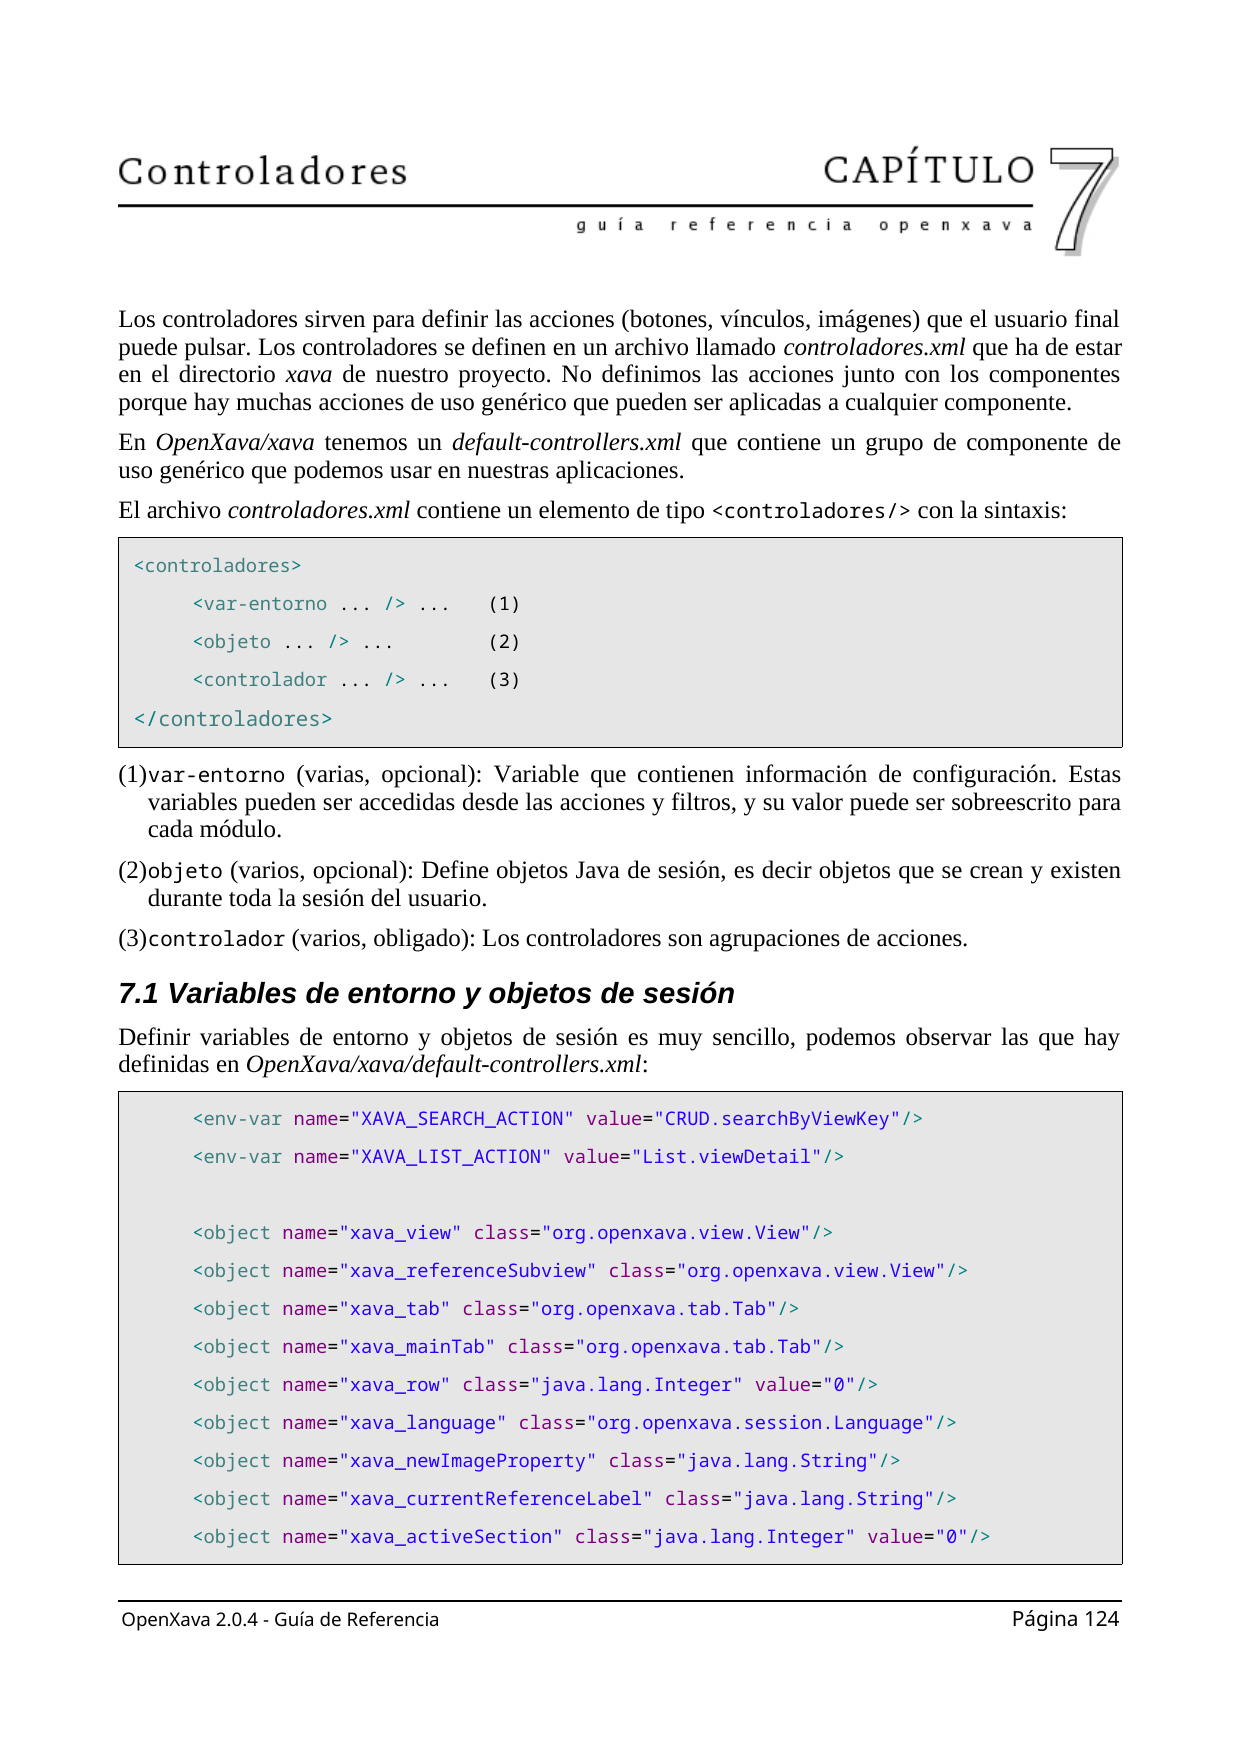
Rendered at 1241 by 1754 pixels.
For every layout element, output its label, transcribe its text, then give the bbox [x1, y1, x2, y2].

text <object name="xava_row" class="java.lang.Integer" value="0"/> [119, 1357, 1122, 1395]
list objeto (varios, opcional): Define objetos Java de sesión, es decir objetos que se crean y existen durante toda la sesión del usuario. [118, 856, 1122, 912]
picture [118, 118, 1122, 288]
text <controladores> [119, 538, 1122, 575]
text <object name="xava_mainTab" class="org.openxava.tab.Tab"/> [119, 1319, 1122, 1357]
text <object name="xava_newImageProperty" class="java.lang.String"/> [119, 1433, 1122, 1471]
text <object name="xava_view" class="org.openxava.view.View"/> [119, 1205, 1122, 1243]
text <env-var name="XAVA_SEARCH_ACTION" value="CRUD.searchByViewKey"/> [119, 1092, 1122, 1129]
list var-entorno (varias, opcional): Variable que contienen información de configuración. Estas variables pueden ser accedidas desde las acciones y filtros, y su valor puede ser sobreescrito para cada módulo. [118, 760, 1122, 843]
text <object name="xava_activeSection" class="java.lang.Integer" value="0"/> [119, 1509, 1122, 1564]
text El archivo controladores.xml contiene un elemento de tipo <controladores/> con la sintaxis: [118, 496, 1122, 524]
text </controladores> [119, 689, 1122, 747]
text En OpenXava/xava tenemos un default-controllers.xml que contiene un grupo de componente de uso genérico que podemos usar en nuestras aplicaciones. [118, 428, 1122, 484]
subtitle Variables de entorno y objetos de sesión [118, 977, 1122, 1010]
text <var-entorno ... /> ... (1) [119, 575, 1122, 613]
text <env-var name="XAVA_LIST_ACTION" value="List.viewDetail"/> [119, 1129, 1122, 1167]
text <controlador ... /> ... (3) [119, 651, 1122, 689]
text <object name="xava_language" class="org.openxava.session.Language"/> [119, 1395, 1122, 1433]
text <objeto ... /> ... (2) [119, 613, 1122, 651]
text <object name="xava_referenceSubview" class="org.openxava.view.View"/> [119, 1243, 1122, 1281]
text <object name="xava_currentReferenceLabel" class="java.lang.String"/> [119, 1471, 1122, 1509]
subtitle Controladores [118, 288, 1122, 293]
text <object name="xava_tab" class="org.openxava.tab.Tab"/> [119, 1281, 1122, 1319]
text Los controladores sirven para definir las acciones (botones, vínculos, imágenes) que el usuario final puede pulsar. Los controladores se definen en un archivo llamado controladores.xml que ha de estar en el directorio xava de nuestro proyecto. No definimos las acciones junto con los componentes porque hay muchas acciones de uso genérico que pueden ser aplicadas a cualquier componente. [118, 305, 1122, 416]
text Definir variables de entorno y objetos de sesión es muy sencillo, podemos observar las que hay definidas en OpenXava/xava/default-controllers.xml: [118, 1023, 1122, 1078]
list controlador (varios, obligado): Los controladores son agrupaciones de acciones. [118, 924, 1122, 952]
